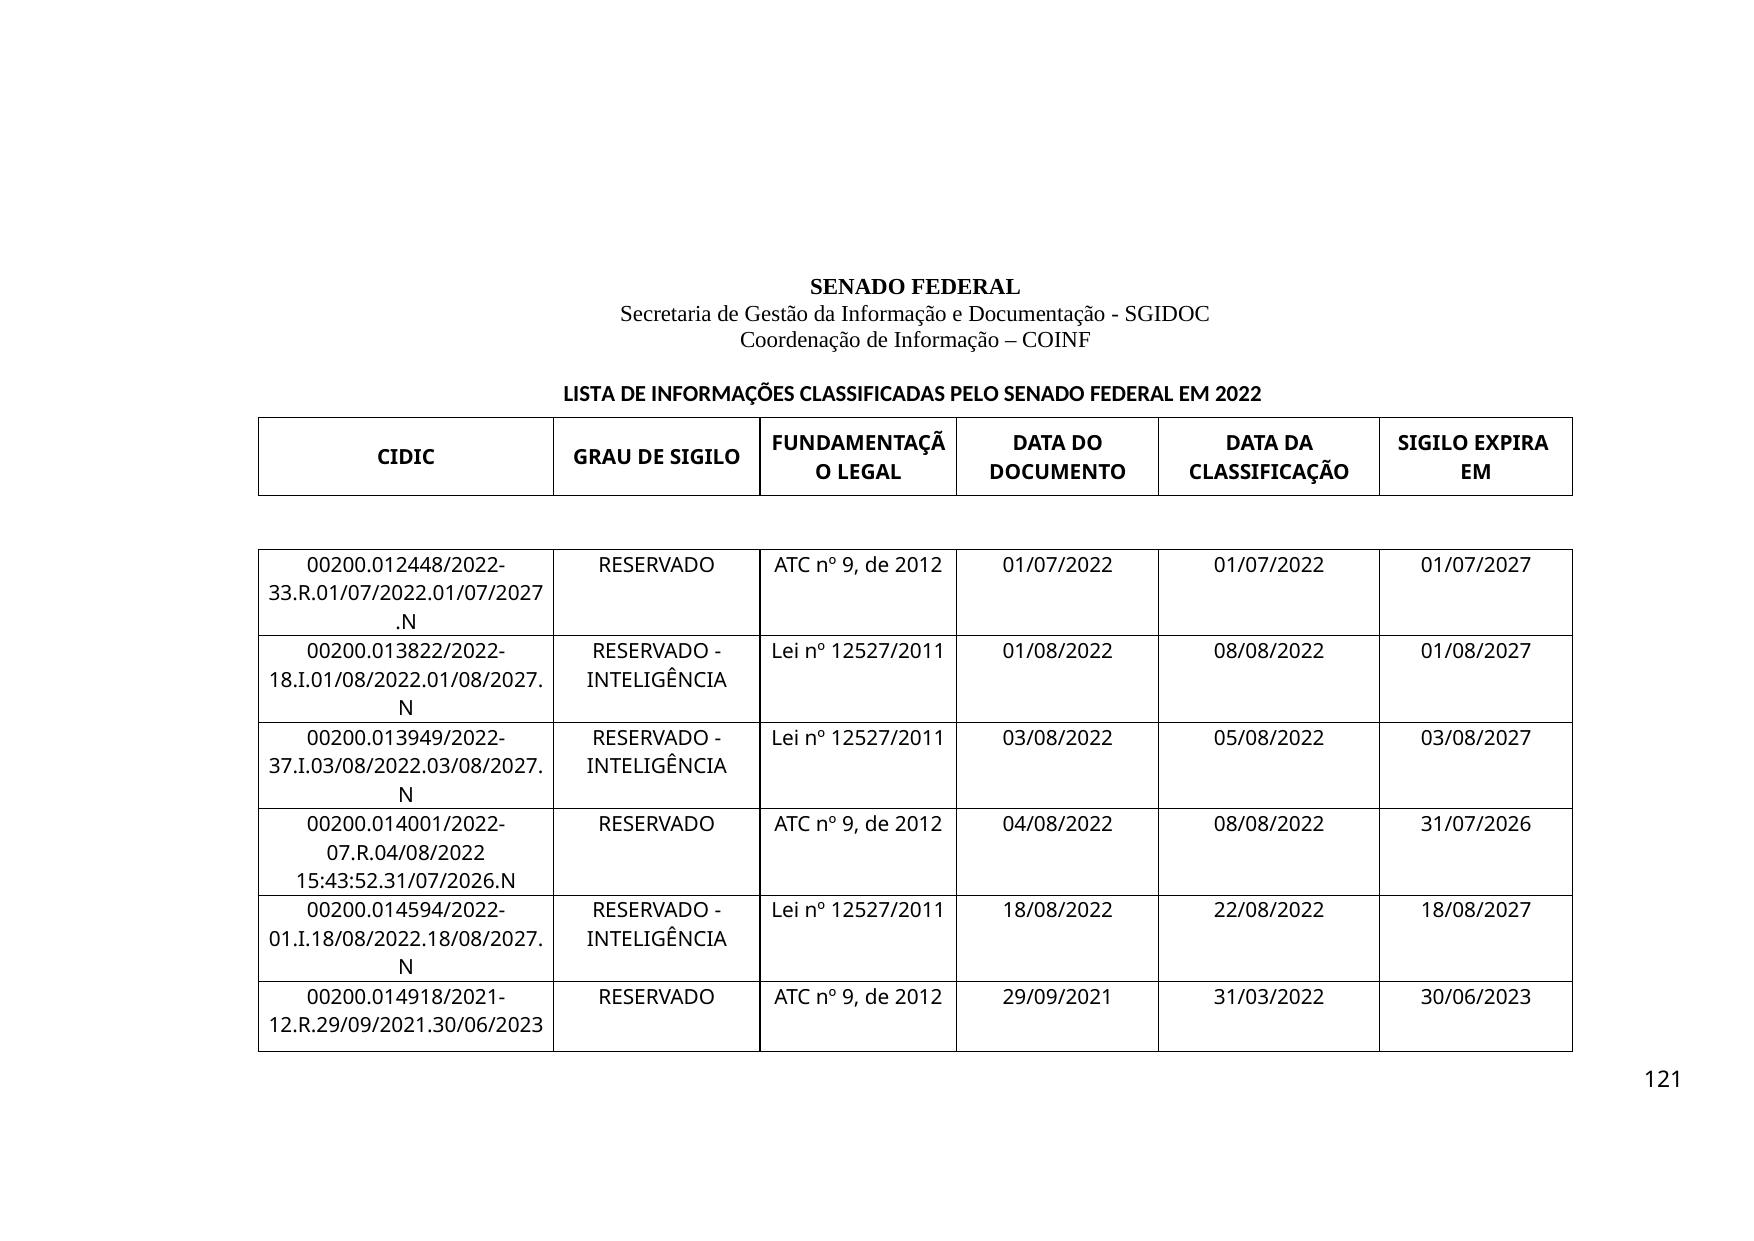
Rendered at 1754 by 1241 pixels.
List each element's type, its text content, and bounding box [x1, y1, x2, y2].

table_cell 29/09/2021 [957, 982, 1158, 1051]
table_cell ATC nº 9, de 2012 [761, 550, 956, 635]
table_cell RESERVADO - INTELIGÊNCIA [554, 636, 759, 722]
table_cell 30/06/2023 [1380, 982, 1572, 1051]
table_cell 00200.014918/2021-12.R.29/09/2021.30/06/2023 [259, 982, 553, 1051]
table_cell 03/08/2027 [1380, 723, 1572, 808]
table_cell 22/08/2022 [1159, 896, 1379, 981]
table_cell ATC nº 9, de 2012 [761, 809, 956, 894]
table_cell RESERVADO - INTELIGÊNCIA [554, 723, 759, 808]
table_cell 00200.014001/2022-07.R.04/08/2022 15:43:52.31/07/2026.N [259, 809, 553, 894]
table_cell 08/08/2022 [1159, 636, 1379, 722]
table_cell 04/08/2022 [957, 809, 1158, 894]
table_cell 00200.013822/2022-18.I.01/08/2022.01/08/2027.N [259, 636, 553, 722]
table_cell 01/07/2022 [957, 550, 1158, 635]
table_cell 00200.012448/2022-33.R.01/07/2022.01/07/2027.N [259, 550, 553, 635]
table_cell 05/08/2022 [1159, 723, 1379, 808]
table_cell 01/08/2022 [957, 636, 1158, 722]
table_cell 31/03/2022 [1159, 982, 1379, 1051]
table_cell 18/08/2022 [957, 896, 1158, 981]
table_cell Lei nº 12527/2011 [761, 896, 956, 981]
table_cell 18/08/2027 [1380, 896, 1572, 981]
table_cell RESERVADO [554, 809, 759, 894]
table_cell 03/08/2022 [957, 723, 1158, 808]
table_cell 00200.013949/2022-37.I.03/08/2022.03/08/2027.N [259, 723, 553, 808]
table_cell 01/07/2027 [1380, 550, 1572, 635]
table_cell 01/08/2027 [1380, 636, 1572, 722]
table_cell Lei nº 12527/2011 [761, 723, 956, 808]
table_cell RESERVADO [554, 982, 759, 1051]
table_cell 08/08/2022 [1159, 809, 1379, 894]
table_cell ATC nº 9, de 2012 [761, 982, 956, 1051]
table_cell 01/07/2022 [1159, 550, 1379, 635]
table_cell RESERVADO [554, 550, 759, 635]
table_cell 31/07/2026 [1380, 809, 1572, 894]
table_cell RESERVADO - INTELIGÊNCIA [554, 896, 759, 981]
table_cell Lei nº 12527/2011 [761, 636, 956, 722]
table_cell 00200.014594/2022-01.I.18/08/2022.18/08/2027.N [259, 896, 553, 981]
